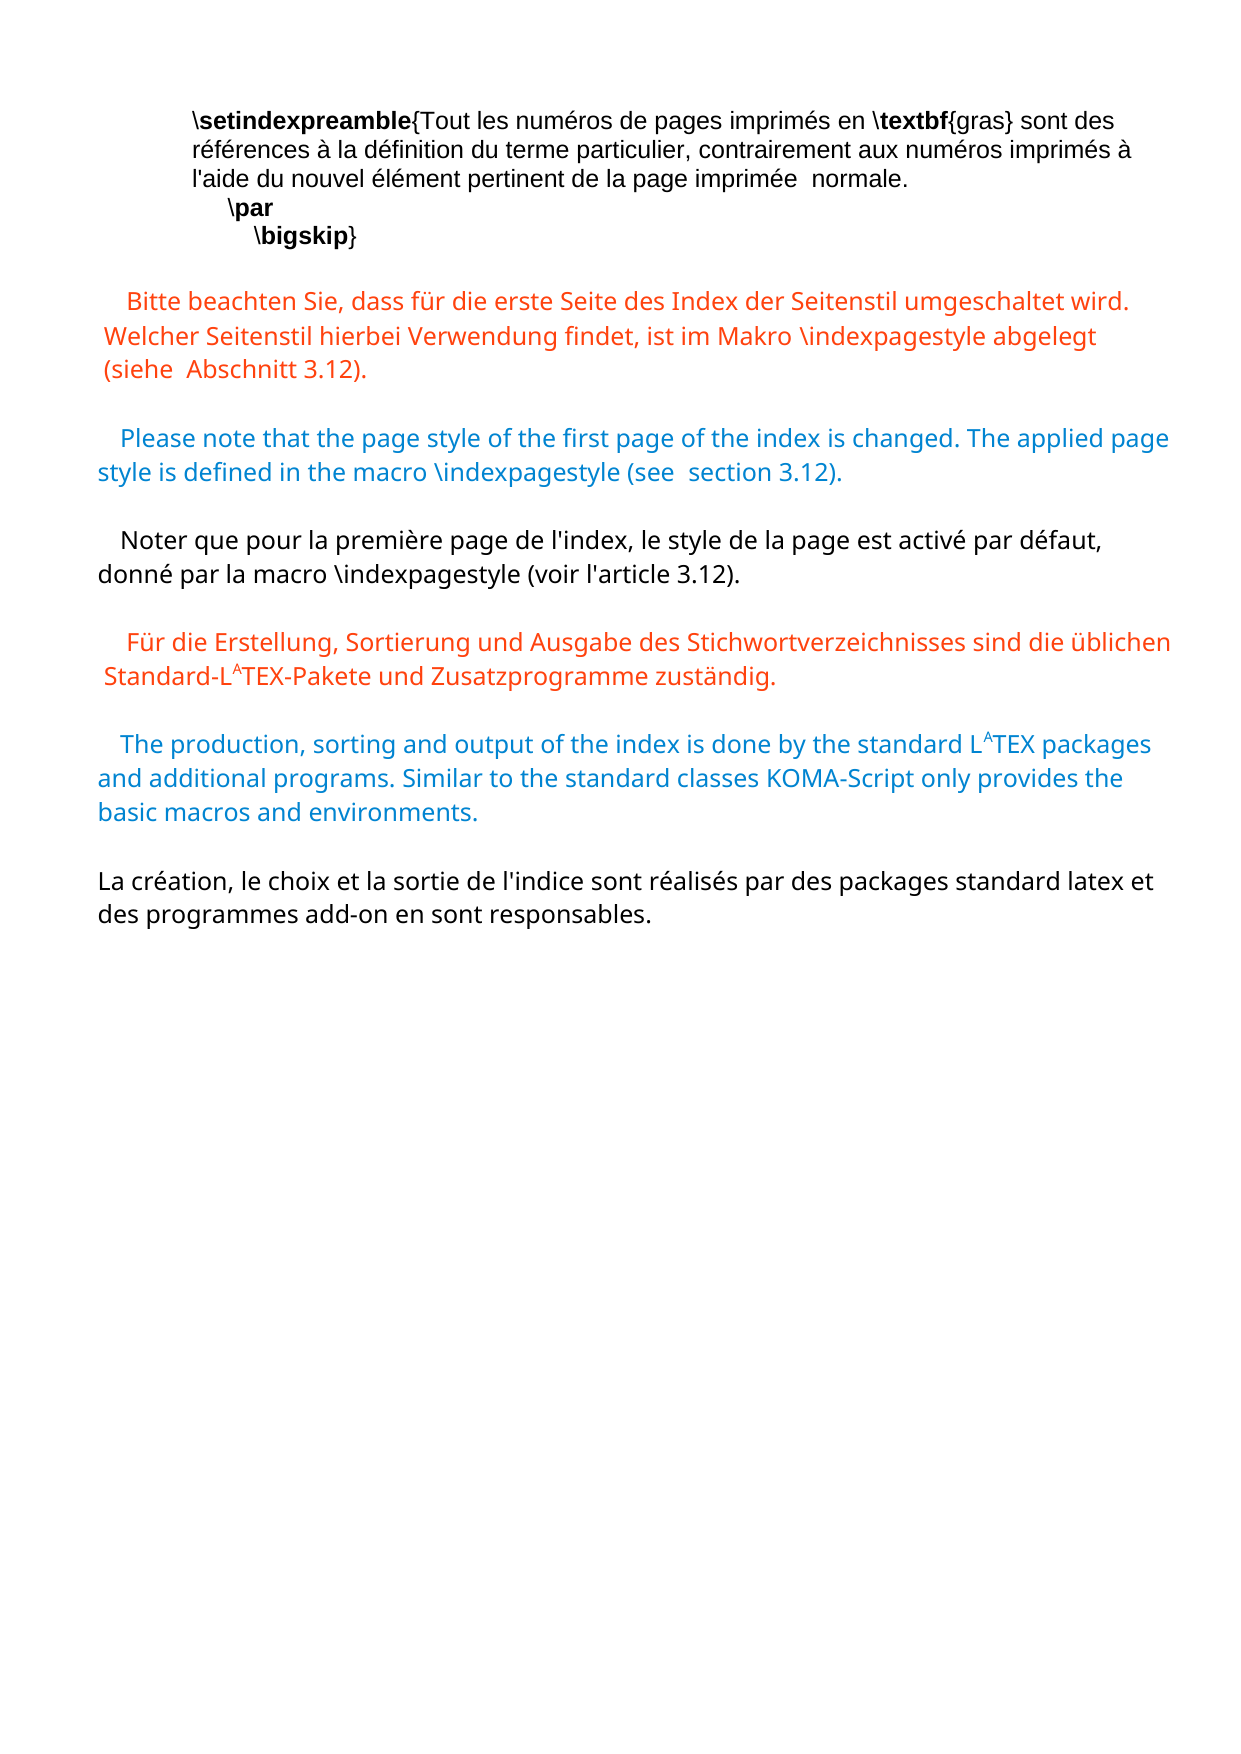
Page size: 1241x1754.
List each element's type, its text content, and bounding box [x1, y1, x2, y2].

text \par [227, 192, 924, 221]
text \setindexpreamble{Tout les numéros de pages imprimés en \textbf{gras} sont des références à la définition du terme particulier, contrairement aux numéros imprimés à l'aide du nouvel élément pertinent de la page imprimée normale. [192, 106, 1172, 192]
text Please note that the page style of the first page of the index is changed. The applied page style is defined in the macro \indexpagestyle (see section 3.12). [97, 420, 1172, 488]
text Bitte beachten Sie, dass für die erste Seite des Index der Seitenstil umgeschaltet wird. Welcher Seitenstil hierbei Verwendung findet, ist im Makro \indexpagestyle abgelegt (siehe Abschnitt 3.12). [104, 284, 1170, 386]
text \bigskip} [254, 221, 1172, 250]
text Für die Erstellung, Sortierung und Ausgabe des Stichwortverzeichnisses sind die üblichen Standard-LATEX-Pakete und Zusatzprogramme zuständig. [104, 625, 1172, 693]
text The production, sorting and output of the index is done by the standard LATEX packages and additional programs. Similar to the standard classes KOMA-Script only provides the basic macros and environments. [97, 727, 1172, 829]
text Noter que pour la première page de l'index, le style de la page est activé par défaut, donné par la macro \indexpagestyle (voir l'article 3.12). [97, 522, 1172, 591]
text La création, le choix et la sortie de l'indice sont réalisés par des packages standard latex et des programmes add-on en sont responsables. [97, 863, 1172, 931]
